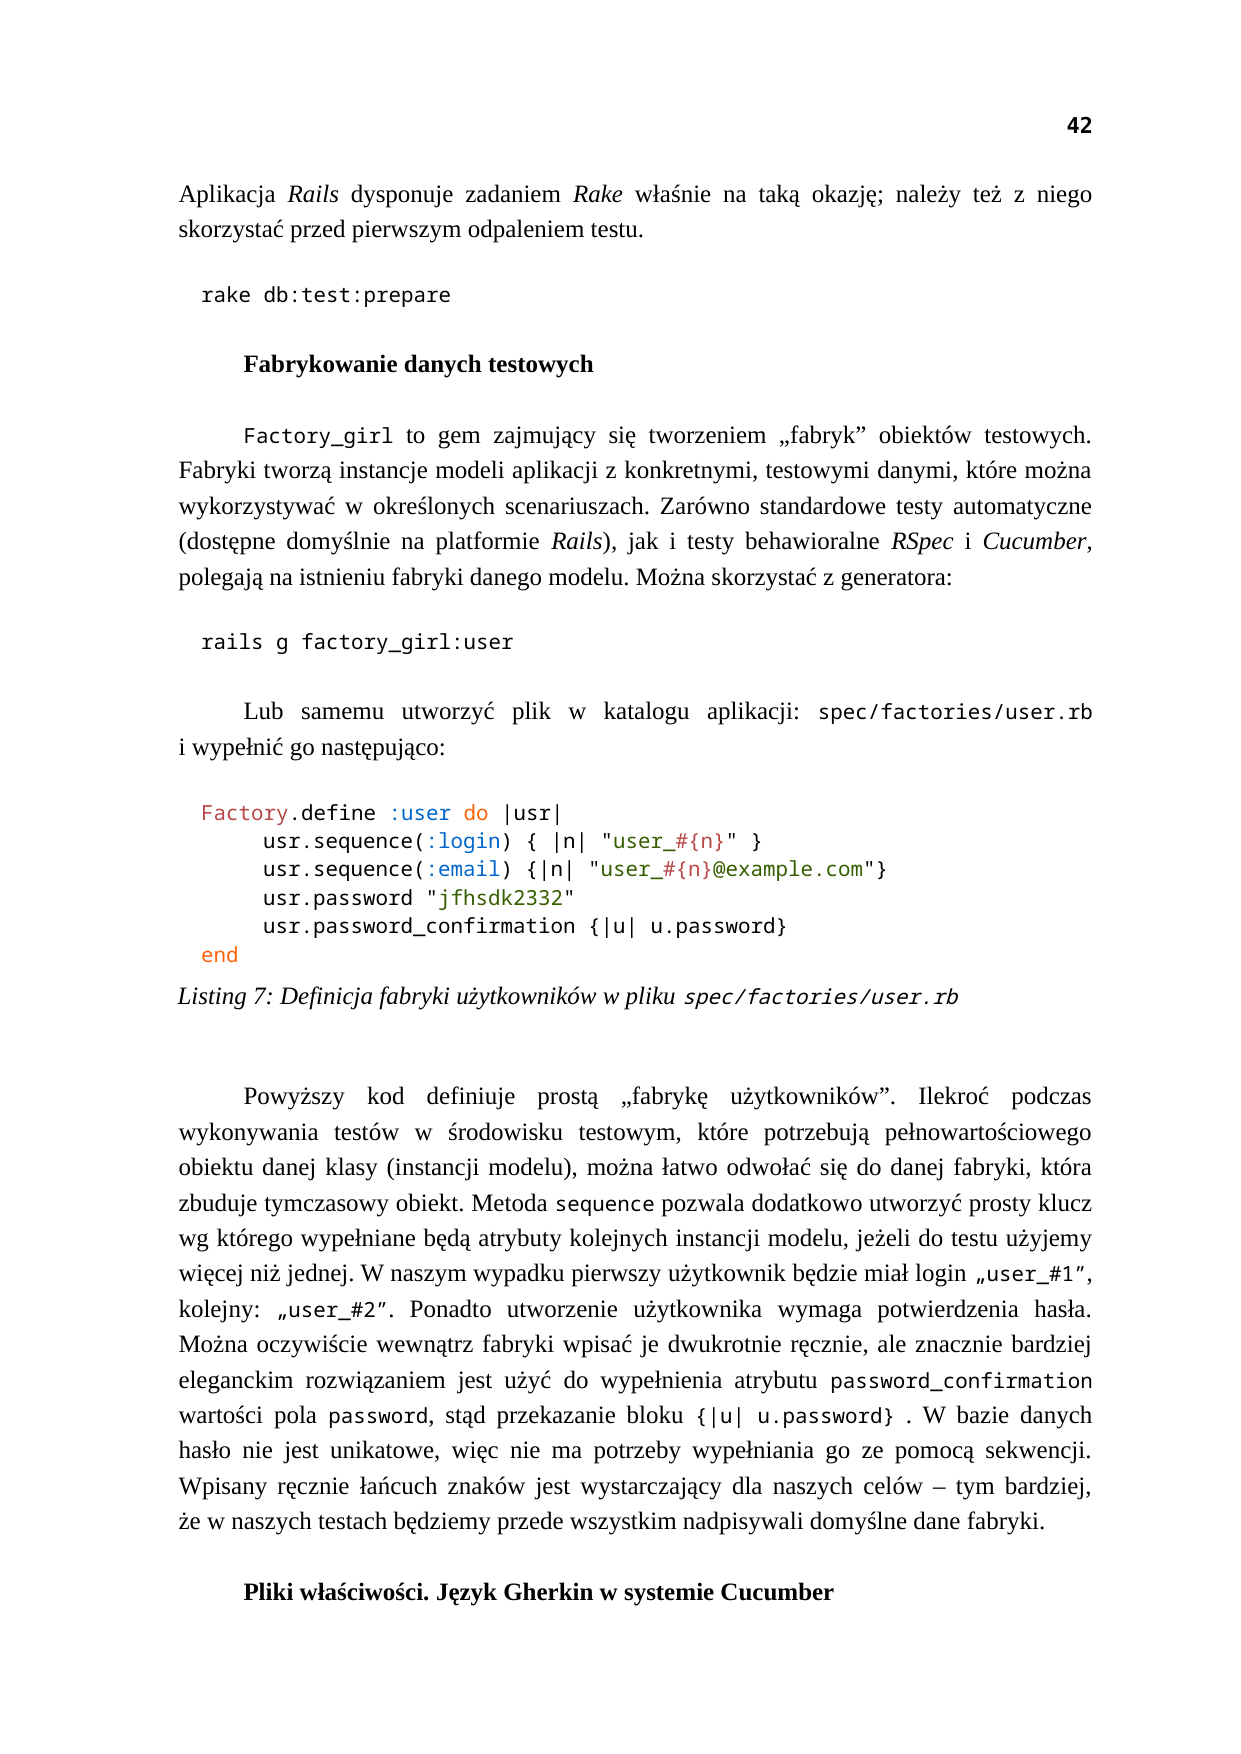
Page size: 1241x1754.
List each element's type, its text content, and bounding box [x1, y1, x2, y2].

list Listing 7: Definicja fabryki użytkowników w pliku spec/factories/user.rb [177, 981, 1093, 1010]
text Lub samemu utworzyć plik w katalogu aplikacji: spec/factories/user.rb i wypełnić go następująco: [178, 691, 1093, 762]
text Pliki właściwości. Język Gherkin w systemie Cucumber [178, 1572, 1093, 1608]
text Powyższy kod definiuje prostą „fabrykę użytkowników”. Ilekroć podczas wykonywania testów w środowisku testowym, które potrzebują pełnowartościowego obiektu danej klasy (instancji modelu), można łatwo odwołać się do danej fabryki, która zbuduje tymczasowy obiekt. Metoda sequence pozwala dodatkowo utworzyć prosty klucz wg którego wypełniane będą atrybuty kolejnych instancji modelu, jeżeli do testu użyjemy więcej niż jednej. W naszym wypadku pierwszy użytkownik będzie miał login „user_#1”, kolejny: „user_#2”. Ponadto utworzenie użytkownika wymaga potwierdzenia hasła. Można oczywiście wewnątrz fabryki wpisać je dwukrotnie ręcznie, ale znacznie bardziej eleganckim rozwiązaniem jest użyć do wypełnienia atrybutu password_confirmation wartości pola password, stąd przekazanie bloku {|u| u.password} . W bazie danych hasło nie jest unikatowe, więc nie ma potrzeby wypełniania go ze pomocą sekwencji. Wpisany ręcznie łańcuch znaków jest wystarczający dla naszych celów – tym bardziej, że w naszych testach będziemy przede wszystkim nadpisywali domyślne dane fabryki. [178, 1076, 1093, 1537]
text rake db:test:prepare [189, 280, 1093, 309]
text rails g factory_girl:user [189, 627, 1093, 656]
text Fabrykowanie danych testowych [178, 344, 1093, 379]
text Factory_girl to gem zajmujący się tworzeniem „fabryk” obiektów testowych. Fabryki tworzą instancje modeli aplikacji z konkretnymi, testowymi danymi, które można wykorzystywać w określonych scenariuszach. Zarówno standardowe testy automatyczne (dostępne domyślnie na platformie Rails), jak i testy behawioralne RSpec i Cucumber, polegają na istnieniu fabryki danego modelu. Można skorzystać z generatora: [178, 415, 1093, 592]
table_header Factory.define :user do |usr| usr.sequence(:login) { |n| "user_#{n}" } usr.sequence(:email) {|n| "user_#{n}@example.com"} usr.password "jfhsdk2332" usr.password_confirmation {|u| u.password} end [177, 798, 1093, 968]
text Aplikacja Rails dysponuje zadaniem Rake właśnie na taką okazję; należy też z niego skorzystać przed pierwszym odpaleniem testu. [178, 174, 1093, 245]
